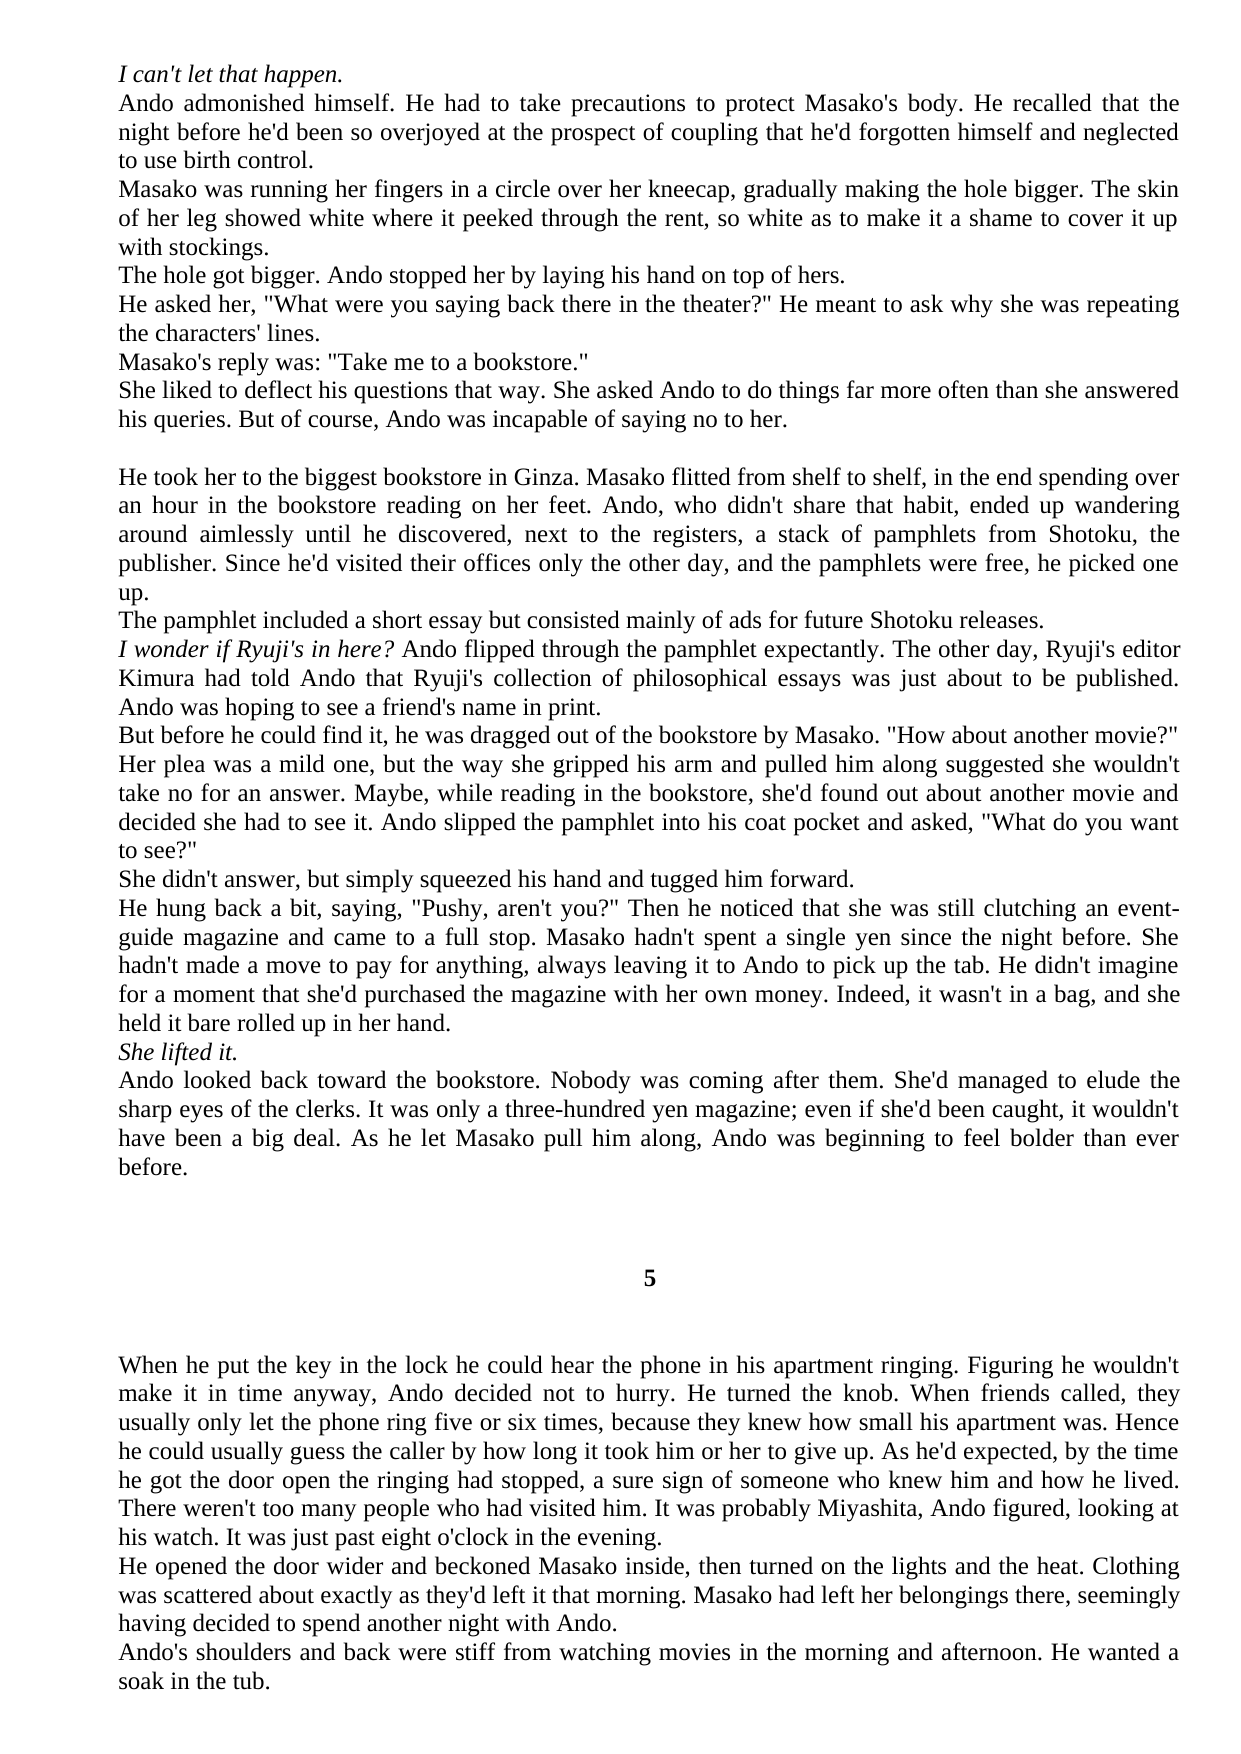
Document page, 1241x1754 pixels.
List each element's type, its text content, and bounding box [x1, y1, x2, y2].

text She liked to deflect his questions that way. She asked Ando to do things far more often than she answered his queries. But of course, Ando was incapable of saying no to her. [118, 375, 1181, 433]
text He opened the door wider and beckoned Masako inside, then turned on the lights and the heat. Clothing was scattered about exactly as they'd left it that morning. Masako had left her belongings there, seemingly having decided to spend another night with Ando. [118, 1551, 1181, 1637]
text Ando's shoulders and back were stiff from watching movies in the morning and afternoon. He wanted a soak in the tub. [118, 1637, 1181, 1695]
text She lifted it. [118, 1037, 1181, 1065]
subtitle 5 [118, 1263, 1181, 1292]
text The pamphlet included a short essay but consisted mainly of ads for future Shotoku releases. [118, 605, 1181, 634]
text She didn't answer, but simply squeezed his hand and tugged him forward. [118, 864, 1181, 893]
text I can't let that happen. [118, 59, 1181, 88]
text He took her to the biggest bookstore in Ginza. Masako flitted from shelf to shelf, in the end spending over an hour in the bookstore reading on her feet. Ando, who didn't share that habit, ended up wandering around aimlessly until he discovered, next to the registers, a stack of pamphlets from Shotoku, the publisher. Since he'd visited their offices only the other day, and the pamphlets were free, he picked one up. [118, 462, 1181, 605]
text Masako was running her fingers in a circle over her kneecap, gradually making the hole bigger. The skin of her leg showed white where it peeked through the rent, so white as to make it a shame to cover it up with stockings. [118, 174, 1181, 260]
text Ando looked back toward the bookstore. Nobody was coming after them. She'd managed to elude the sharp eyes of the clerks. It was only a three-hundred yen magazine; even if she'd been caught, it wouldn't have been a big deal. As he let Masako pull him along, Ando was beginning to feel bolder than ever before. [118, 1065, 1181, 1180]
text He hung back a bit, saying, "Pushy, aren't you?" Then he noticed that she was still clutching an event-guide magazine and came to a full stop. Masako hadn't spent a single yen since the night before. She hadn't made a move to pay for anything, always leaving it to Ando to pick up the tab. He didn't imagine for a moment that she'd purchased the magazine with her own money. Indeed, it wasn't in a bag, and she held it bare rolled up in her hand. [118, 893, 1181, 1037]
text Her plea was a mild one, but the way she gripped his arm and pulled him along suggested she wouldn't take no for an answer. Maybe, while reading in the bookstore, she'd found out about another movie and decided she had to see it. Ando slipped the pamphlet into his coat pocket and asked, "What do you want to see?" [118, 749, 1181, 864]
text The hole got bigger. Ando stopped her by laying his hand on top of hers. [118, 260, 1181, 289]
text Masako's reply was: "Take me to a bookstore." [118, 347, 1181, 375]
text But before he could find it, he was dragged out of the bookstore by Masako. "How about another movie?" [118, 720, 1181, 749]
text I wonder if Ryuji's in here? Ando flipped through the pamphlet expectantly. The other day, Ryuji's editor Kimura had told Ando that Ryuji's collection of philosophical essays was just about to be published. Ando was hoping to see a friend's name in print. [118, 634, 1181, 720]
text He asked her, "What were you saying back there in the theater?" He meant to ask why she was repeating the characters' lines. [118, 289, 1181, 347]
text When he put the key in the lock he could hear the phone in his apartment ringing. Figuring he wouldn't make it in time anyway, Ando decided not to hurry. He turned the knob. When friends called, they usually only let the phone ring five or six times, because they knew how small his apartment was. Hence he could usually guess the caller by how long it took him or her to give up. As he'd expected, by the time he got the door open the ringing had stopped, a sure sign of someone who knew him and how he lived. There weren't too many people who had visited him. It was probably Miyashita, Ando figured, looking at his watch. It was just past eight o'clock in the evening. [118, 1350, 1181, 1551]
text Ando admonished himself. He had to take precautions to protect Masako's body. He recalled that the night before he'd been so overjoyed at the prospect of coupling that he'd forgotten himself and neglected to use birth control. [118, 88, 1181, 174]
